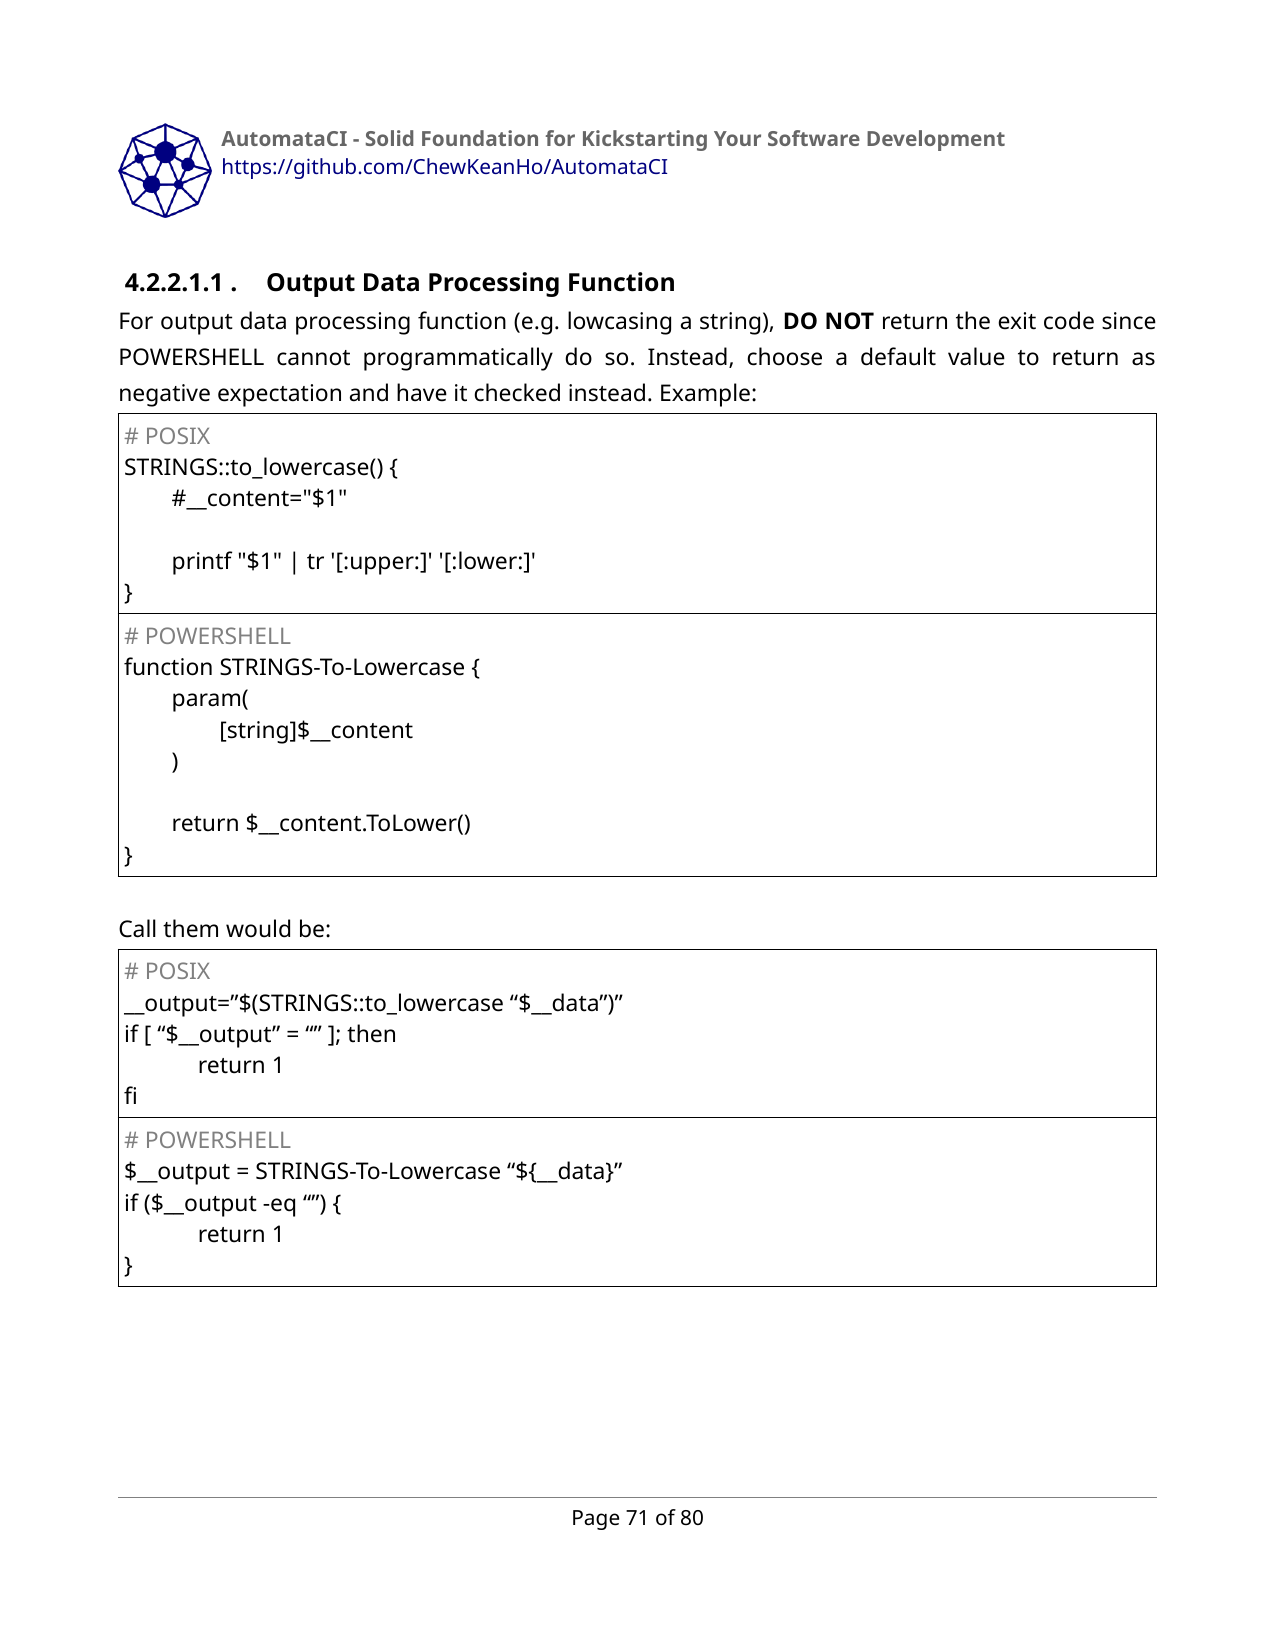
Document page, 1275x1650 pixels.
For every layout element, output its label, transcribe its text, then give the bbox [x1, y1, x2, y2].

table_header # POSIX __output=”$(STRINGS::to_lowercase “$__data”)” if [ “$__output” = “” ]; then return 1 fi [119, 950, 1156, 1117]
table_cell # POWERSHELL function STRINGS-To-Lowercase { param( [string]$__content ) return $__content.ToLower() } [119, 614, 1156, 876]
text For output data processing function (e.g. lowcasing a string), DO NOT return the exit code since POWERSHELL cannot programmatically do so. Instead, choose a default value to return as negative expectation and have it checked instead. Example: [118, 305, 1157, 408]
subtitle Output Data Processing Function [118, 265, 1157, 299]
table_cell # POWERSHELL $__output = STRINGS-To-Lowercase “${__data}” if ($__output -eq “”) { return 1 } [119, 1118, 1156, 1286]
table_header # POSIX STRINGS::to_lowercase() { #__content="$1" printf "$1" | tr '[:upper:]' '[:lower:]' } [119, 414, 1156, 613]
text Call them would be: [118, 913, 1157, 944]
picture [118, 123, 212, 218]
